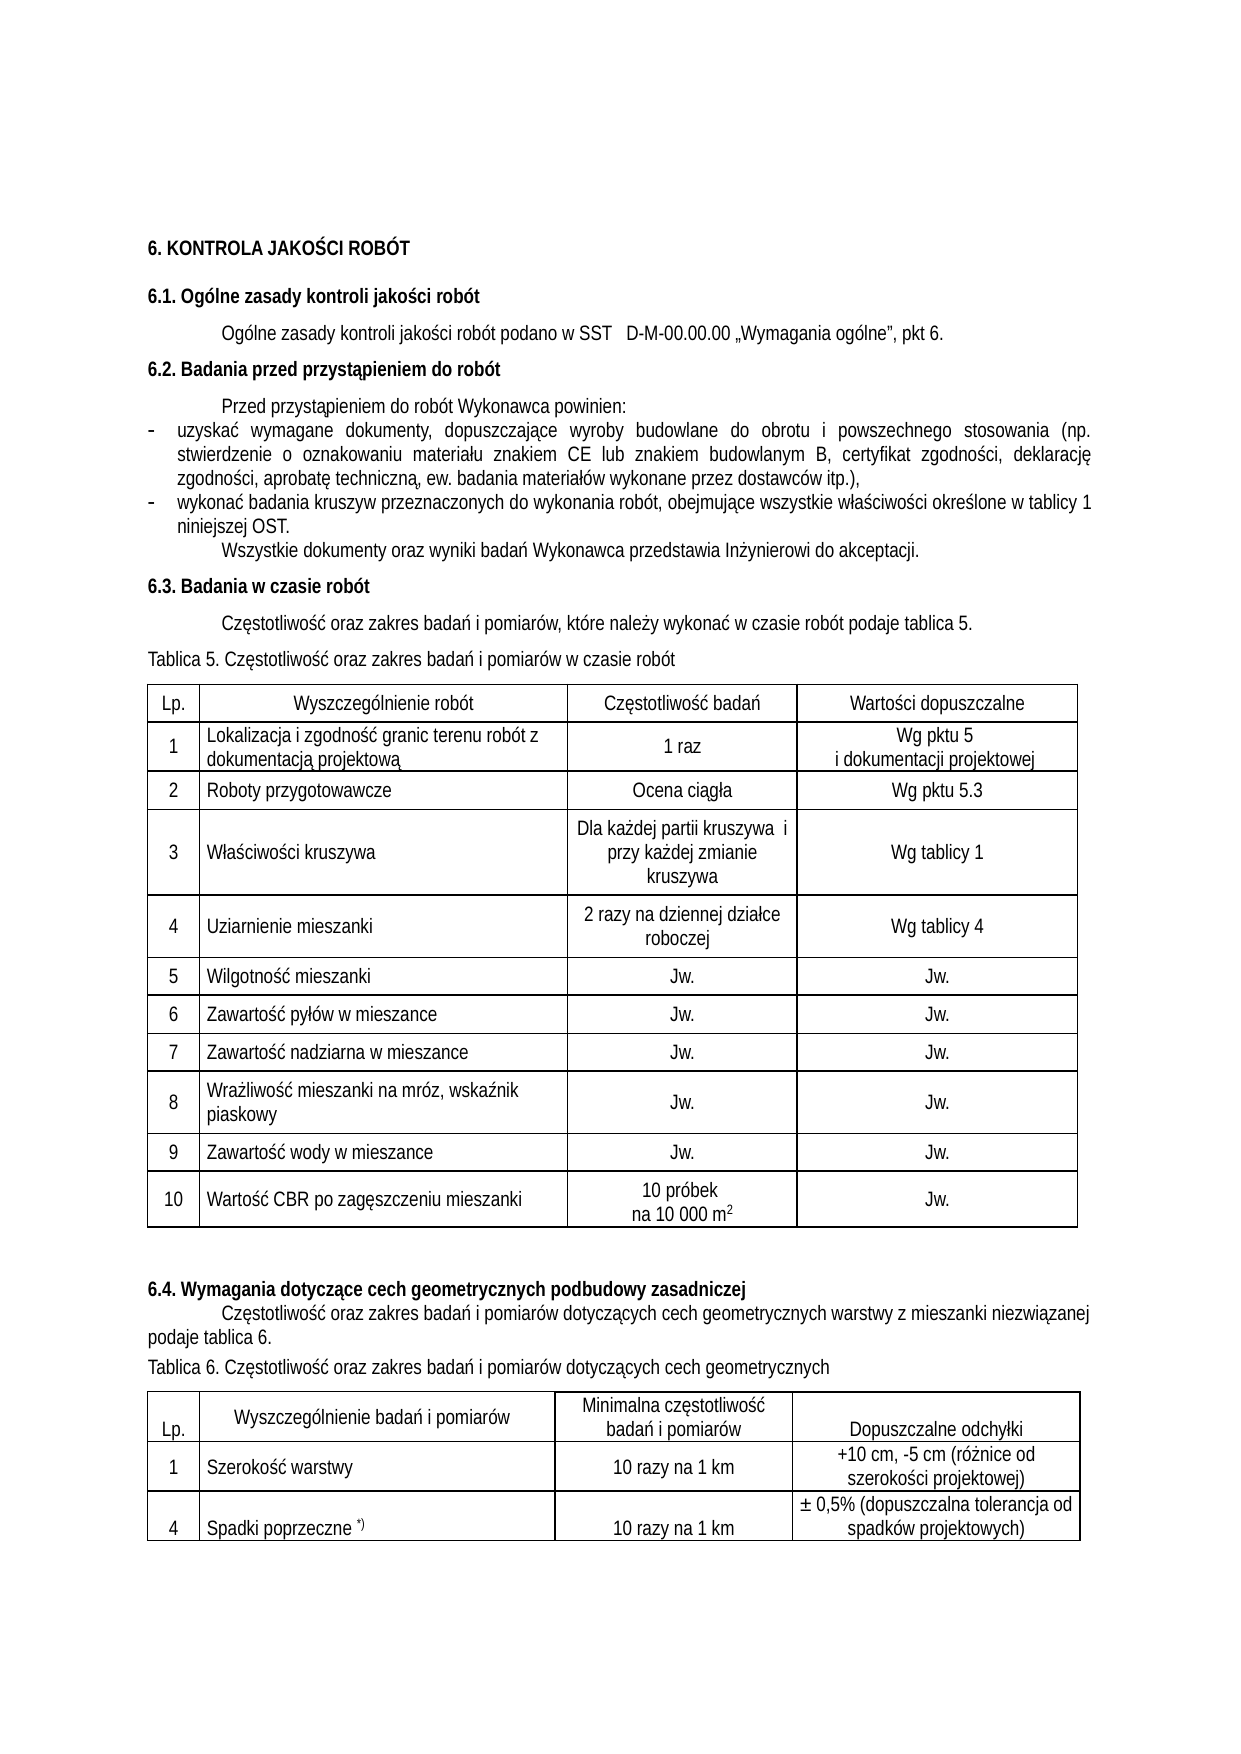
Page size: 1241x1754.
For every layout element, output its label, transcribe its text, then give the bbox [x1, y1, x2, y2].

table_cell Zawartość nadziarna w mieszance [200, 1034, 567, 1070]
table_cell 1 [148, 723, 199, 770]
table_cell Wilgotność mieszanki [200, 958, 567, 994]
table_cell Jw. [798, 1172, 1077, 1226]
table_cell 10 próbek na 10 000 m2 [568, 1172, 796, 1226]
subtitle 6.4. Wymagania dotyczące cech geometrycznych podbudowy zasadniczej [148, 1277, 1093, 1301]
subtitle 6.2. Badania przed przystąpieniem do robót [148, 357, 1093, 381]
table_cell Szerokość warstwy [200, 1442, 554, 1490]
table_cell Jw. [568, 1034, 796, 1070]
subtitle 6.3. Badania w czasie robót [148, 574, 1093, 598]
text Tablica 5. Częstotliwość oraz zakres badań i pomiarów w czasie robót [148, 647, 1093, 671]
table_header Częstotliwość badań [568, 685, 796, 721]
table_cell Zawartość pyłów w mieszance [200, 996, 567, 1032]
text Tablica 6. Częstotliwość oraz zakres badań i pomiarów dotyczących cech geometrycznych [148, 1355, 1093, 1379]
table_cell Jw. [568, 958, 796, 994]
subtitle 6.1. Ogólne zasady kontroli jakości robót [148, 284, 1093, 308]
table_cell 10 razy na 1 km [556, 1442, 792, 1490]
table_cell Jw. [798, 1034, 1077, 1070]
table_cell 5 [148, 958, 199, 994]
table_cell ± 0,5% (dopuszczalna tolerancja od spadków projektowych) [793, 1492, 1079, 1540]
table_cell Jw. [798, 958, 1077, 994]
table_cell 8 [148, 1072, 199, 1132]
table_cell Wg tablicy 1 [798, 810, 1077, 894]
table_cell 2 razy na dziennej działce roboczej [568, 896, 796, 956]
table_cell 7 [148, 1034, 199, 1070]
table_cell Właściwości kruszywa [200, 810, 567, 894]
table_cell 4 [148, 896, 199, 956]
table_cell Wg pktu 5 i dokumentacji projektowej [798, 723, 1077, 770]
table_cell Zawartość wody w mieszance [200, 1134, 567, 1170]
table_header Wyszczególnienie badań i pomiarów [200, 1392, 554, 1441]
table_cell 10 razy na 1 km [556, 1492, 792, 1540]
table_header Wyszczególnienie robót [200, 685, 567, 721]
table_cell Dla każdej partii kruszywa i przy każdej zmianie kruszywa [568, 810, 796, 894]
table_cell 3 [148, 810, 199, 894]
text Przed przystąpieniem do robót Wykonawca powinien: [148, 394, 1093, 418]
table_cell 10 [148, 1172, 199, 1226]
table_cell Jw. [568, 1072, 796, 1132]
table_cell 6 [148, 996, 199, 1032]
subtitle 6. Kontrola jakości robót [148, 236, 1093, 259]
table_cell Jw. [798, 1134, 1077, 1170]
table_cell 1 raz [568, 723, 796, 770]
table_cell Jw. [798, 996, 1077, 1032]
table_cell 1 [148, 1442, 199, 1490]
table_header Minimalna częstotliwość badań i pomiarów [556, 1393, 792, 1441]
table_cell Jw. [568, 996, 796, 1032]
text Częstotliwość oraz zakres badań i pomiarów dotyczących cech geometrycznych warstwy z mieszanki niezwiązanej podaje tablica 6. [148, 1301, 1093, 1348]
table_cell Jw. [798, 1072, 1077, 1132]
table_cell Roboty przygotowawcze [200, 772, 567, 808]
table_header Lp. [148, 1392, 199, 1441]
table_cell Wg tablicy 4 [798, 896, 1077, 956]
table_cell +10 cm, -5 cm (różnice od szerokości projektowej) [793, 1442, 1079, 1490]
table_cell Wg pktu 5.3 [798, 772, 1077, 808]
table_header Dopuszczalne odchyłki [793, 1393, 1079, 1441]
table_cell Lokalizacja i zgodność granic terenu robót z dokumentacją projektową [200, 723, 567, 770]
table_cell 4 [148, 1492, 199, 1540]
table_cell Uziarnienie mieszanki [200, 896, 567, 956]
table_cell Jw. [568, 1134, 796, 1170]
table_cell 9 [148, 1134, 199, 1170]
table_cell Ocena ciągła [568, 772, 796, 808]
text Ogólne zasady kontroli jakości robót podano w SST D-M-00.00.00 „Wymagania ogólne”, pkt 6. [148, 321, 1093, 345]
list uzyskać wymagane dokumenty, dopuszczające wyroby budowlane do obrotu i powszechnego stosowania (np. stwierdzenie o oznakowaniu materiału znakiem CE lub znakiem budowlanym B, certyfikat zgodności, deklarację zgodności, aprobatę techniczną, ew. badania materiałów wykonane przez dostawców itp.), [148, 418, 1093, 490]
table_cell Spadki poprzeczne *) [200, 1492, 554, 1540]
text Częstotliwość oraz zakres badań i pomiarów, które należy wykonać w czasie robót podaje tablica 5. [148, 611, 1093, 634]
text Wszystkie dokumenty oraz wyniki badań Wykonawca przedstawia Inżynierowi do akceptacji. [148, 538, 1093, 562]
list wykonać badania kruszyw przeznaczonych do wykonania robót, obejmujące wszystkie właściwości określone w tablicy 1 niniejszej OST. [148, 490, 1093, 538]
table_header Wartości dopuszczalne [798, 685, 1077, 721]
table_cell 2 [148, 772, 199, 808]
table_header Lp. [148, 685, 199, 721]
table_cell Wartość CBR po zagęszczeniu mieszanki [200, 1172, 567, 1226]
table_cell Wrażliwość mieszanki na mróz, wskaźnik piaskowy [200, 1072, 567, 1132]
